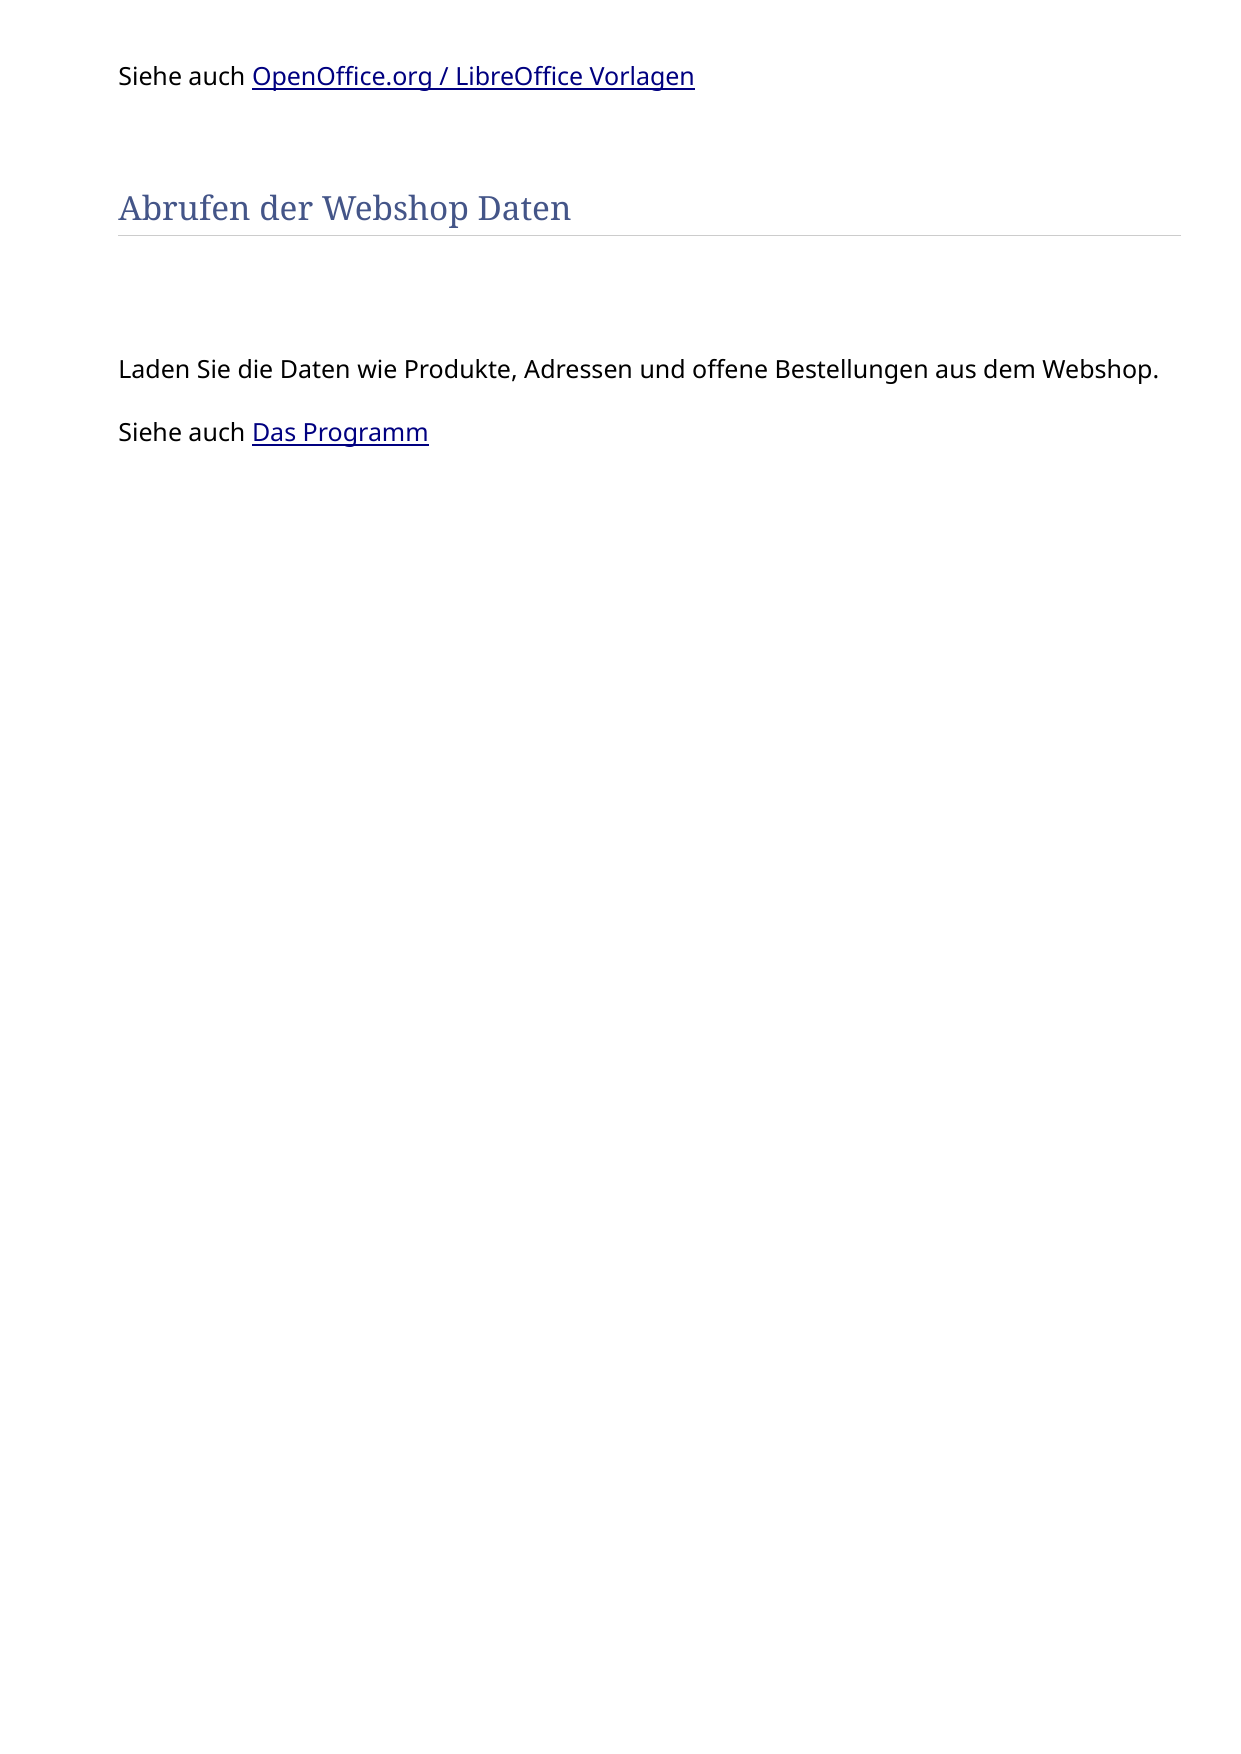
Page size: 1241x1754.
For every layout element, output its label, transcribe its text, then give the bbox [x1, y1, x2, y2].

text Siehe auch OpenOffice.org / LibreOffice Vorlagen [118, 59, 1181, 93]
subtitle Abrufen der Webshop Daten [118, 185, 1181, 235]
text Laden Sie die Daten wie Produkte, Adressen und offene Bestellungen aus dem Webshop. [118, 352, 1181, 386]
text Siehe auch Das Programm [118, 415, 1181, 449]
